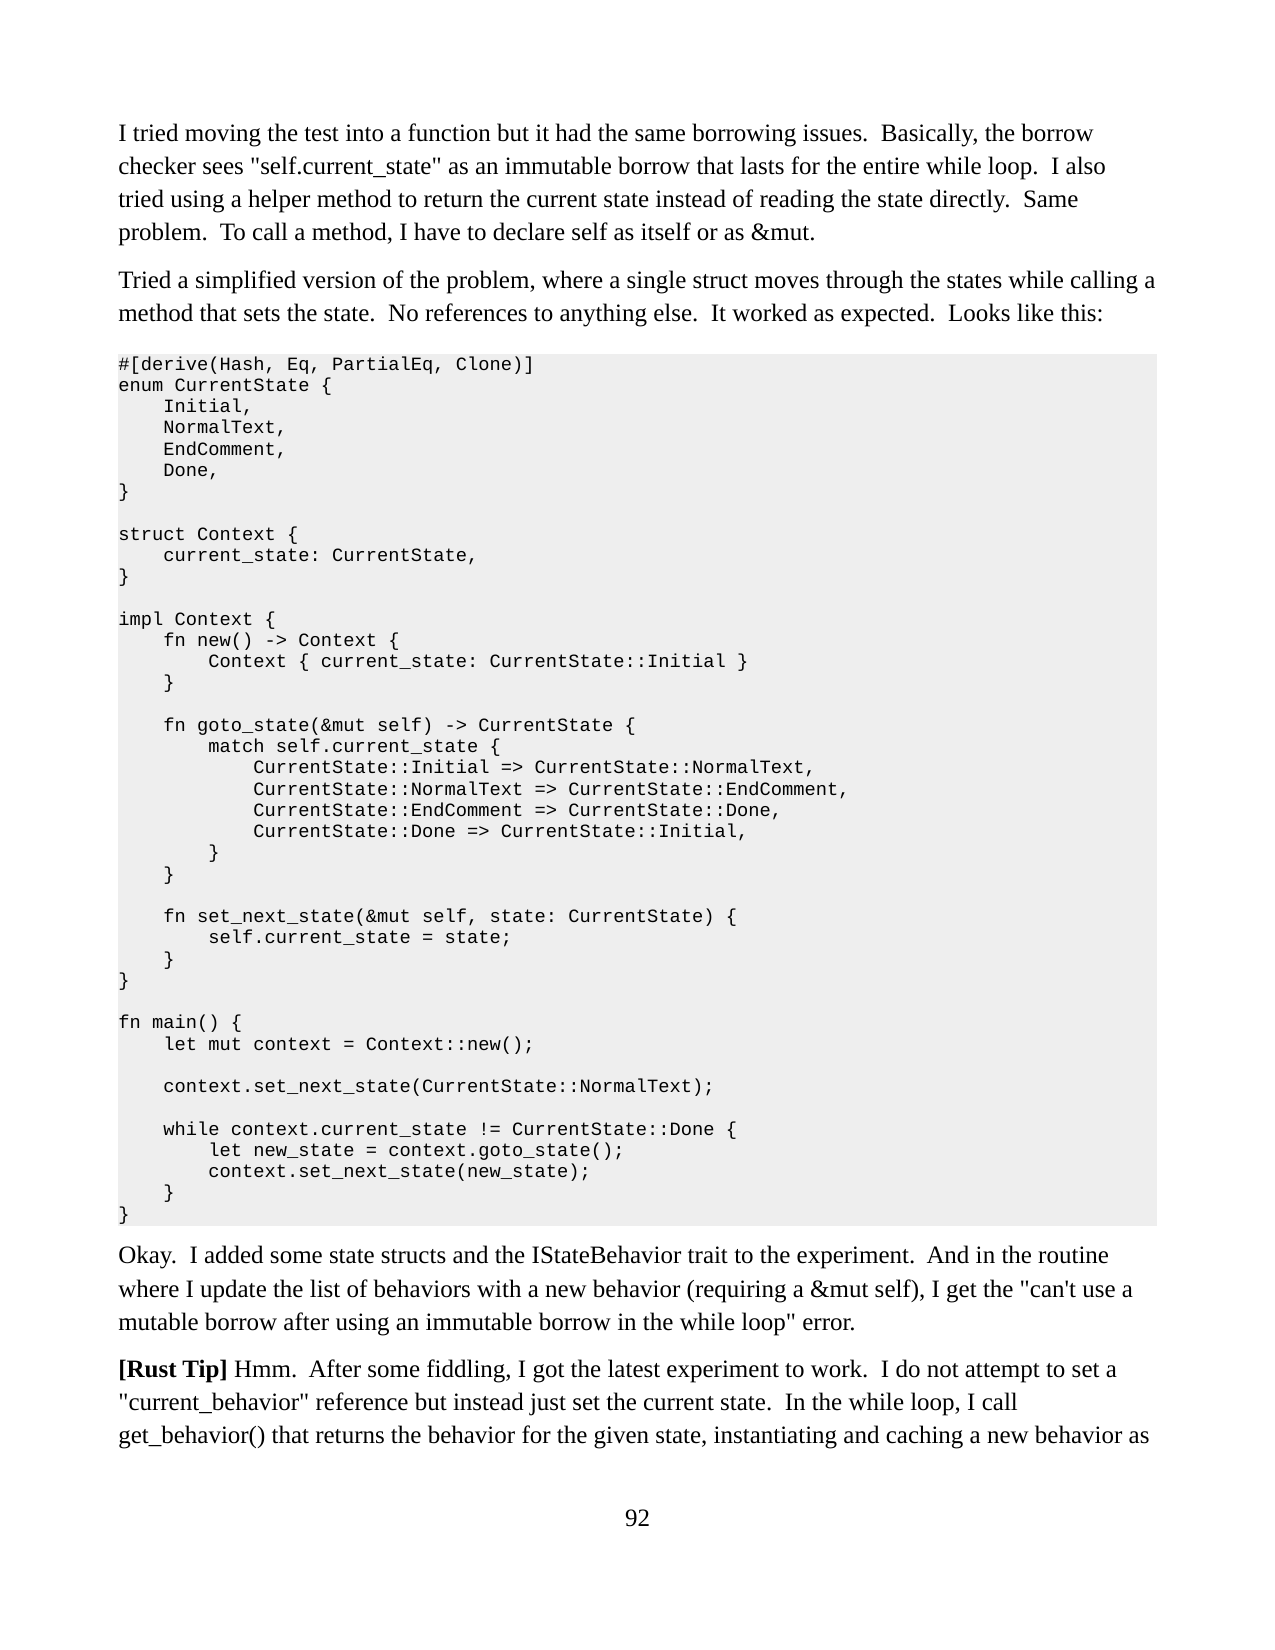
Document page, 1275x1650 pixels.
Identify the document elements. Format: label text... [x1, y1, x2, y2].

text fn new() -> Context { [118, 631, 1157, 652]
text } [118, 673, 1157, 694]
text NormalText, [118, 418, 1157, 439]
text let new_state = context.goto_state(); [118, 1141, 1157, 1162]
text EndComment, [118, 439, 1157, 461]
text #[derive(Hash, Eq, PartialEq, Clone)] [118, 354, 1157, 376]
text } [118, 971, 1157, 992]
text fn main() { [118, 1013, 1157, 1034]
text fn set_next_state(&mut self, state: CurrentState) { [118, 907, 1157, 928]
text context.set_next_state(new_state); [118, 1162, 1157, 1183]
text while context.current_state != CurrentState::Done { [118, 1119, 1157, 1141]
text enum CurrentState { [118, 376, 1157, 397]
text Initial, [118, 397, 1157, 418]
text CurrentState::NormalText => CurrentState::EndComment, [118, 779, 1157, 801]
text [Rust Tip] Hmm. After some fiddling, I got the latest experiment to work. I do not attempt to set a "current_behavior" reference but instead just set the current state. In the while loop, I call get_behavior() that returns the behavior for the given state, instantiating and caching a new behavior as [118, 1354, 1157, 1449]
text } [118, 482, 1157, 503]
text Okay. I added some state structs and the IStateBehavior trait to the experiment. And in the routine where I update the list of behaviors with a new behavior (requiring a &mut self), I get the "can't use a mutable borrow after using an immutable borrow in the while loop" error. [118, 1241, 1157, 1335]
text struct Context { [118, 524, 1157, 546]
text Done, [118, 461, 1157, 482]
text I tried moving the test into a function but it had the same borrowing issues. Basically, the borrow checker sees "self.current_state" as an immutable borrow that lasts for the entire while loop. I also tried using a helper method to return the current state instead of reading the state directly. Same problem. To call a method, I have to declare self as itself or as &mut. [118, 118, 1157, 246]
text self.current_state = state; [118, 928, 1157, 949]
text impl Context { [118, 609, 1157, 631]
text } [118, 1204, 1157, 1226]
text } [118, 1183, 1157, 1204]
text let mut context = Context::new(); [118, 1034, 1157, 1056]
text context.set_next_state(CurrentState::NormalText); [118, 1077, 1157, 1098]
text } [118, 567, 1157, 588]
text current_state: CurrentState, [118, 546, 1157, 567]
text Tried a simplified version of the problem, where a single struct moves through the states while calling a method that sets the state. No references to anything else. It worked as expected. Looks like this: [118, 265, 1157, 327]
text CurrentState::EndComment => CurrentState::Done, [118, 801, 1157, 822]
text } [118, 949, 1157, 971]
text } [118, 843, 1157, 864]
text } [118, 864, 1157, 886]
text CurrentState::Initial => CurrentState::NormalText, [118, 758, 1157, 779]
text Context { current_state: CurrentState::Initial } [118, 652, 1157, 673]
text CurrentState::Done => CurrentState::Initial, [118, 822, 1157, 843]
text fn goto_state(&mut self) -> CurrentState { [118, 716, 1157, 737]
text match self.current_state { [118, 737, 1157, 758]
